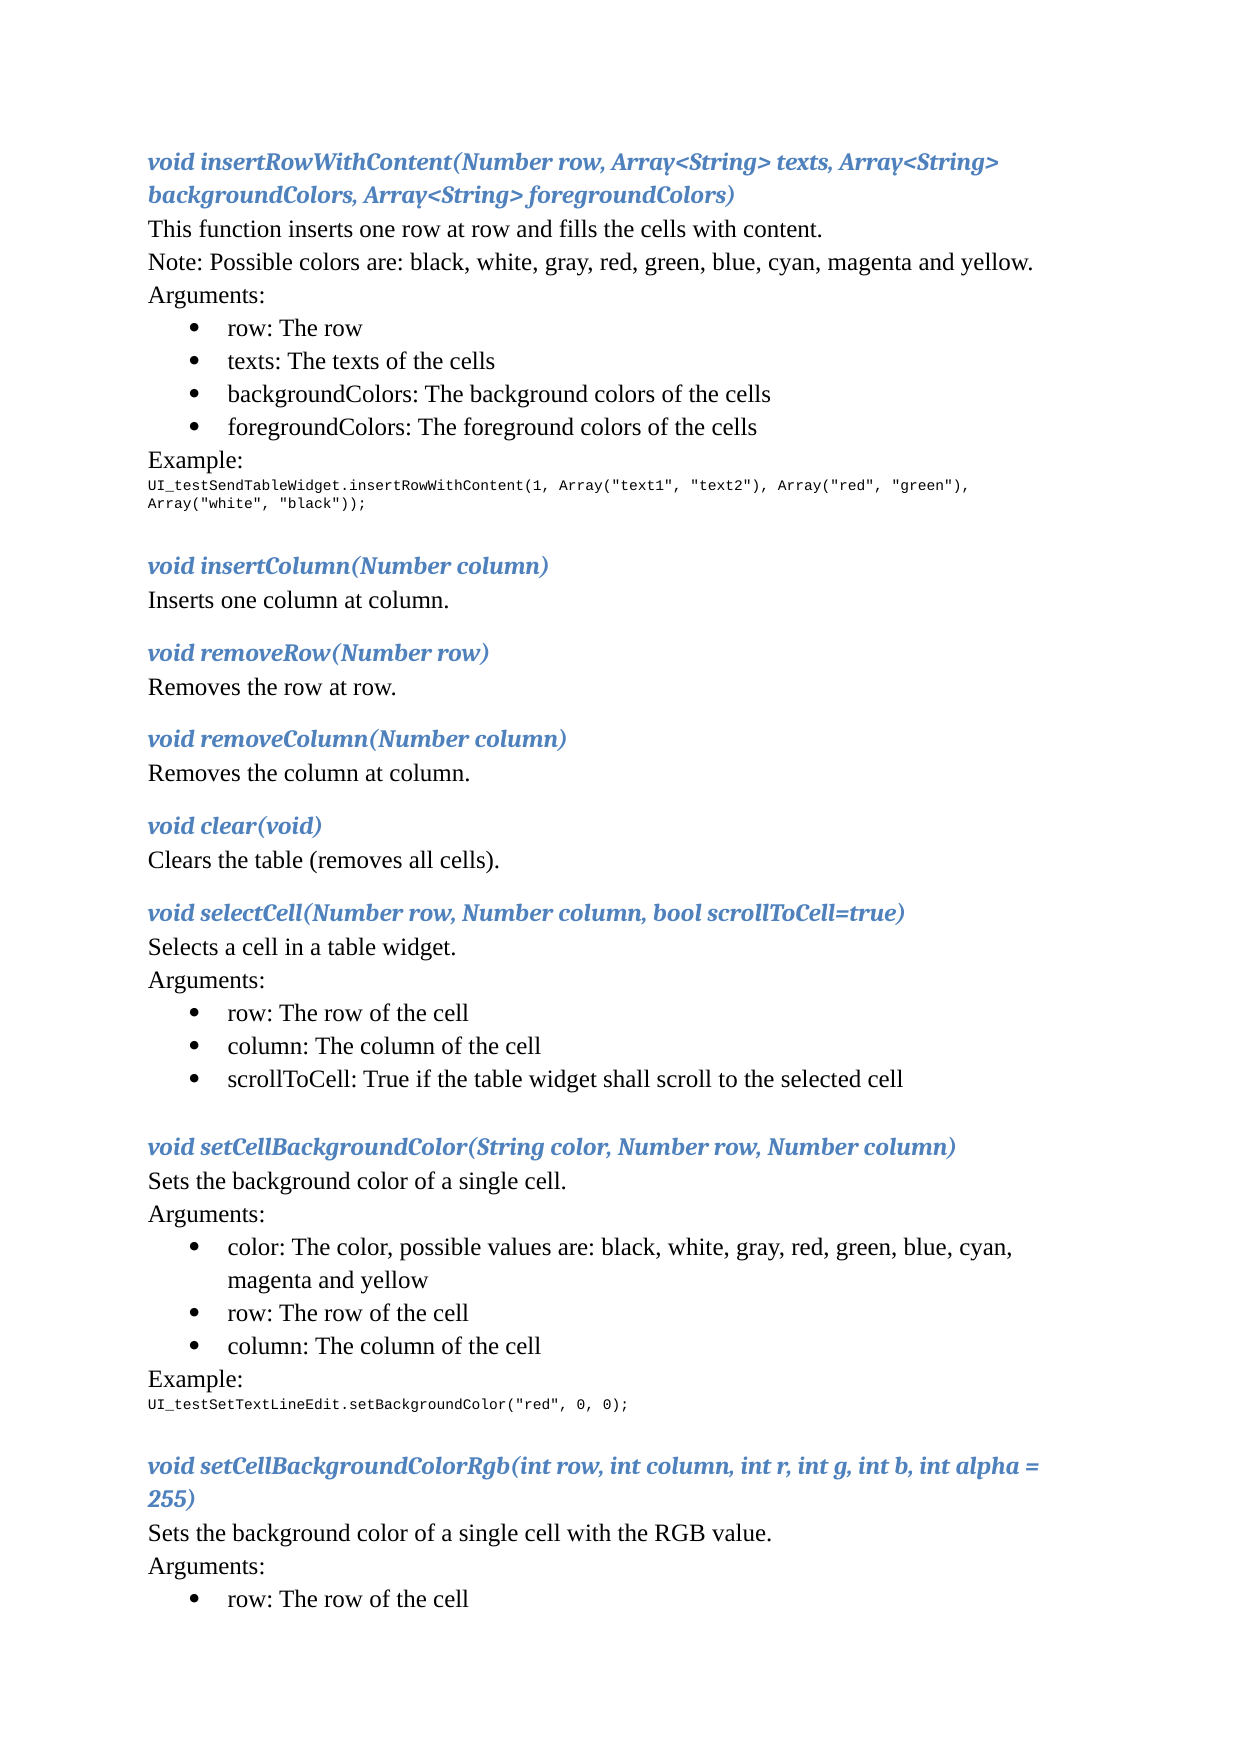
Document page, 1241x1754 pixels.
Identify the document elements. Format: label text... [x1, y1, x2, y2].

text This function inserts one row at row and fills the cells with content. [148, 214, 1093, 242]
text Sets the background color of a single cell with the RGB value. [148, 1518, 1093, 1547]
subtitle void setCellBackgroundColorRgb(int row, int column, int r, int g, int b, int alpha = 255) [148, 1452, 1093, 1514]
list color: The color, possible values are: black, white, gray, red, green, blue, cyan, magenta and yellow [190, 1232, 1093, 1294]
list row: The row [190, 313, 1093, 341]
text Removes the column at column. [148, 758, 1093, 787]
subtitle void setCellBackgroundColor(String color, Number row, Number column) [148, 1133, 1093, 1162]
subtitle void insertRowWithContent(Number row, Array<String> texts, Array<String> backgroundColors, Array<String> foregroundColors) [148, 148, 1093, 209]
text UI_testSetTextLineEdit.setBackgroundColor("red", 0, 0); [148, 1397, 1093, 1414]
subtitle void clear(void) [148, 812, 1093, 841]
subtitle void removeRow(Number row) [148, 638, 1093, 667]
list row: The row of the cell [190, 1584, 1093, 1613]
list row: The row of the cell [190, 1298, 1093, 1327]
list foregroundColors: The foreground colors of the cells [190, 412, 1093, 441]
list row: The row of the cell [190, 998, 1093, 1027]
subtitle void insertColumn(Number column) [148, 552, 1093, 580]
text Arguments: [148, 1551, 1093, 1580]
text Inserts one column at column. [148, 585, 1093, 613]
list column: The column of the cell [190, 1331, 1093, 1360]
list scrollToCell: True if the table widget shall scroll to the selected cell [190, 1064, 1093, 1093]
text UI_testSendTableWidget.insertRowWithContent(1, Array("text1", "text2"), Array("red", "green"), Array("white", "black")); [148, 478, 1093, 513]
subtitle void selectCell(Number row, Number column, bool scrollToCell=true) [148, 899, 1093, 928]
text Selects a cell in a table widget. [148, 932, 1093, 961]
text Arguments: [148, 965, 1093, 994]
text Clears the table (removes all cells). [148, 845, 1093, 874]
text Note: Possible colors are: black, white, gray, red, green, blue, cyan, magenta and yellow. [148, 247, 1093, 275]
list texts: The texts of the cells [190, 346, 1093, 374]
text Example: [148, 445, 1093, 473]
subtitle void removeColumn(Number column) [148, 725, 1093, 754]
text Example: [148, 1364, 1093, 1393]
text Arguments: [148, 280, 1093, 308]
text Removes the row at row. [148, 672, 1093, 700]
list backgroundColors: The background colors of the cells [190, 379, 1093, 407]
text Sets the background color of a single cell. [148, 1166, 1093, 1195]
list column: The column of the cell [190, 1031, 1093, 1060]
text Arguments: [148, 1199, 1093, 1228]
